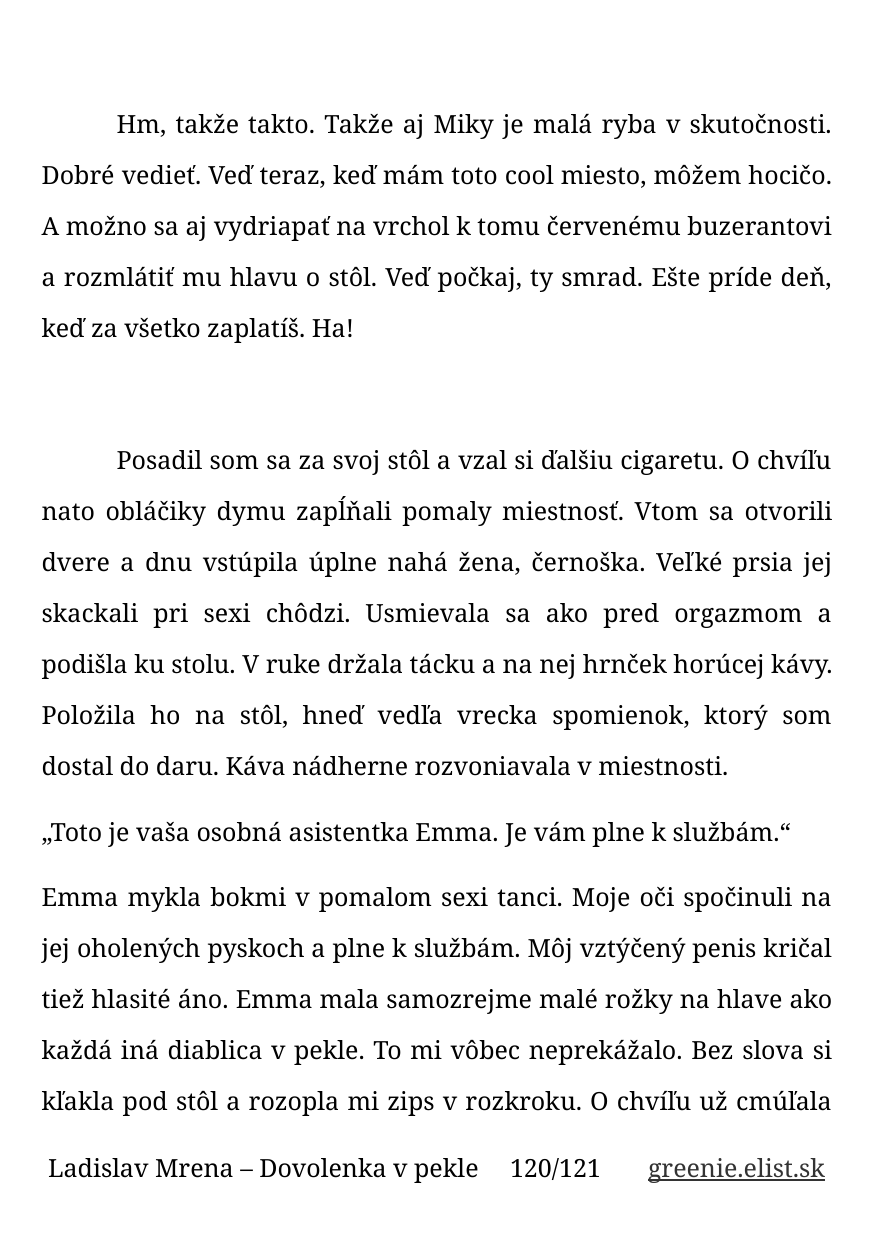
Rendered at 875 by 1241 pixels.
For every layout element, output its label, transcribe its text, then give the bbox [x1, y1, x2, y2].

text Hm, takže takto. Takže aj Miky je malá ryba v skutočnosti. Dobré vedieť. Veď teraz, keď mám toto cool miesto, môžem hocičo. A možno sa aj vydriapať na vrchol k tomu červenému buzerantovi a rozmlátiť mu hlavu o stôl. Veď počkaj, ty smrad. Ešte príde deň, keď za všetko zaplatíš. Ha! [41, 107, 833, 345]
text Emma mykla bokmi v pomalom sexi tanci. Moje oči spočinuli na jej oholených pyskoch a plne k službám. Môj vztýčený penis kričal tiež hlasité áno. Emma mala samozrejme malé rožky na hlave ako každá iná diablica v pekle. To mi vôbec neprekážalo. Bez slova si kľakla pod stôl a rozopla mi zips v rozkroku. O chvíľu už cmúľala [41, 880, 833, 1118]
text „Toto je vaša osobná asistentka Emma. Je vám plne k službám.“ [41, 814, 833, 848]
text Posadil som sa za svoj stôl a vzal si ďalšiu cigaretu. O chvíľu nato obláčiky dymu zapĺňali pomaly miestnosť. Vtom sa otvorili dvere a dnu vstúpila úplne nahá žena, černoška. Veľké prsia jej skackali pri sexi chôdzi. Usmievala sa ako pred orgazmom a podišla ku stolu. V ruke držala tácku a na nej hrnček horúcej kávy. Položila ho na stôl, hneď vedľa vrecka spomienok, ktorý som dostal do daru. Káva nádherne rozvoniavala v miestnosti. [41, 442, 833, 783]
